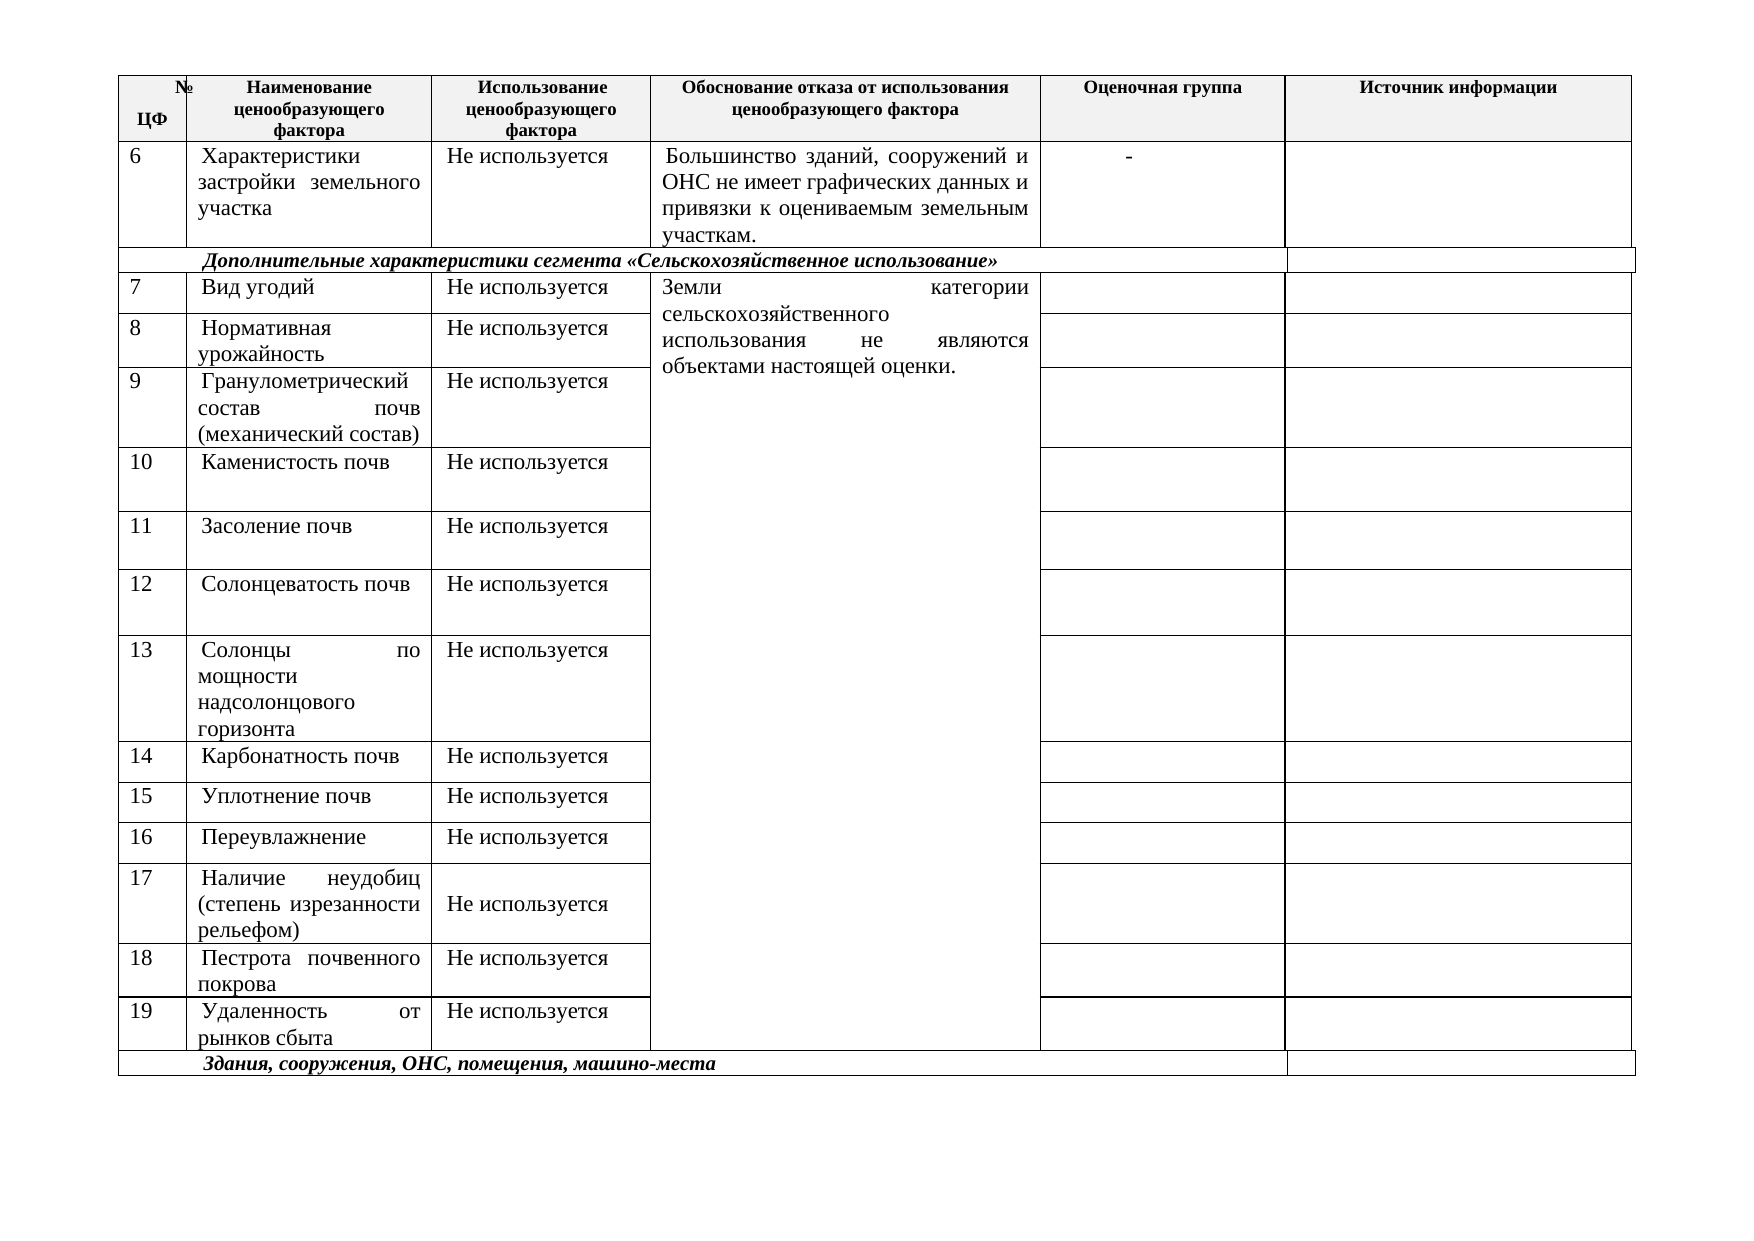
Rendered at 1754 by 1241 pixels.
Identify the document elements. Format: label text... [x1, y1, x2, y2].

table_cell - [1041, 142, 1284, 247]
table_cell Не используется [432, 142, 650, 247]
table_cell [1286, 636, 1631, 741]
table_cell [1632, 569, 1636, 634]
table_cell Не используется [432, 512, 650, 569]
table_cell Солонцы по мощности надсолонцового горизонта [187, 636, 431, 741]
table_cell Земли категории сельскохозяйственного использования не являются объектами настоящей оценки. [651, 273, 1040, 1050]
table_cell [1632, 511, 1636, 569]
table_header [1632, 75, 1636, 141]
table_cell Не используется [432, 570, 650, 634]
table_cell Каменистость почв [187, 448, 431, 511]
table_cell 9 [119, 368, 186, 447]
table_cell 12 [119, 570, 186, 634]
table_cell Здания, сооружения, ОНС, помещения, машино-места [119, 1051, 1287, 1075]
table_cell [1286, 944, 1631, 996]
table_cell [1041, 742, 1284, 782]
table_cell [1632, 943, 1636, 996]
table_cell [1041, 823, 1284, 863]
table_cell Не используется [432, 636, 650, 741]
table_header Обоснование отказа от использования ценообразующего фактора [651, 76, 1040, 141]
table_cell [1632, 141, 1636, 247]
table_cell [1632, 996, 1636, 1050]
table_header Использование ценообразующего фактора [432, 76, 650, 141]
table_cell [1632, 313, 1636, 367]
table_cell 15 [119, 783, 186, 822]
table_cell 19 [119, 998, 186, 1050]
table_cell 7 [119, 273, 186, 313]
table_cell [1286, 273, 1631, 313]
table_cell 14 [119, 742, 186, 782]
table_cell [1286, 823, 1631, 863]
table_cell Не используется [432, 368, 650, 447]
table_cell [1632, 367, 1636, 447]
table_header Источник информации [1286, 76, 1631, 141]
table_header Оценочная группа [1041, 76, 1284, 141]
table_header №ЦФ [119, 76, 186, 141]
table_cell [1286, 742, 1631, 782]
table_cell [1041, 570, 1284, 634]
table_cell Не используется [432, 314, 650, 367]
table_cell Не используется [432, 823, 650, 863]
table_cell Не используется [432, 783, 650, 822]
table_cell Не используется [432, 864, 650, 943]
table_cell Пестрота почвенного покрова [187, 944, 431, 996]
table_cell [1632, 273, 1636, 313]
table_header Наименование ценообразующего фактора [187, 76, 431, 141]
table_cell [1632, 741, 1636, 782]
table_cell [1041, 368, 1284, 447]
table_cell [1286, 570, 1631, 634]
table_cell Не используется [432, 448, 650, 511]
table_cell [1041, 783, 1284, 822]
table_cell [1041, 512, 1284, 569]
table_cell [1286, 998, 1631, 1050]
table_cell Уплотнение почв [187, 783, 431, 822]
table_cell [1286, 368, 1631, 447]
table_cell [1041, 998, 1284, 1050]
table_cell [1286, 142, 1631, 247]
table_cell [1288, 248, 1635, 272]
table_cell [1632, 635, 1636, 741]
table_cell [1632, 822, 1636, 863]
table_cell [1041, 273, 1284, 313]
table_cell [1041, 636, 1284, 741]
table_cell [1041, 944, 1284, 996]
table_cell Гранулометрический состав почв (механический состав) [187, 368, 431, 447]
table_cell Дополнительные характеристики сегмента «Сельскохозяйственное использование» [119, 248, 1287, 272]
table_cell [1286, 512, 1631, 569]
table_cell 11 [119, 512, 186, 569]
table_cell [1286, 783, 1631, 822]
table_cell 13 [119, 636, 186, 741]
table_cell 17 [119, 864, 186, 943]
table_cell [1286, 448, 1631, 511]
table_cell Не используется [432, 273, 650, 313]
table_cell Нормативная урожайность [187, 314, 431, 367]
table_cell Не используется [432, 998, 650, 1050]
table_cell Карбонатность почв [187, 742, 431, 782]
table_cell [1041, 864, 1284, 943]
table_cell Вид угодий [187, 273, 431, 313]
table_cell 10 [119, 448, 186, 511]
table_cell 16 [119, 823, 186, 863]
table_cell 6 [119, 142, 186, 247]
table_cell [1041, 314, 1284, 367]
table_cell Переувлажнение [187, 823, 431, 863]
table_cell [1632, 863, 1636, 943]
table_cell Удаленность от рынков сбыта [187, 998, 431, 1050]
table_cell 8 [119, 314, 186, 367]
table_cell Солонцеватость почв [187, 570, 431, 634]
table_cell [1286, 314, 1631, 367]
table_cell [1286, 864, 1631, 943]
table_cell [1041, 448, 1284, 511]
table_cell Большинство зданий, сооружений и ОНС не имеет графических данных и привязки к оцениваемым земельным участкам. [651, 142, 1040, 247]
table_cell Наличие неудобиц (степень изрезанности рельефом) [187, 864, 431, 943]
table_cell Характеристики застройки земельного участка [187, 142, 431, 247]
table_cell [1632, 447, 1636, 511]
table_cell Засоление почв [187, 512, 431, 569]
table_cell [1288, 1051, 1635, 1075]
table_cell Не используется [432, 944, 650, 996]
table_cell 18 [119, 944, 186, 996]
table_cell [1632, 782, 1636, 822]
table_cell Не используется [432, 742, 650, 782]
